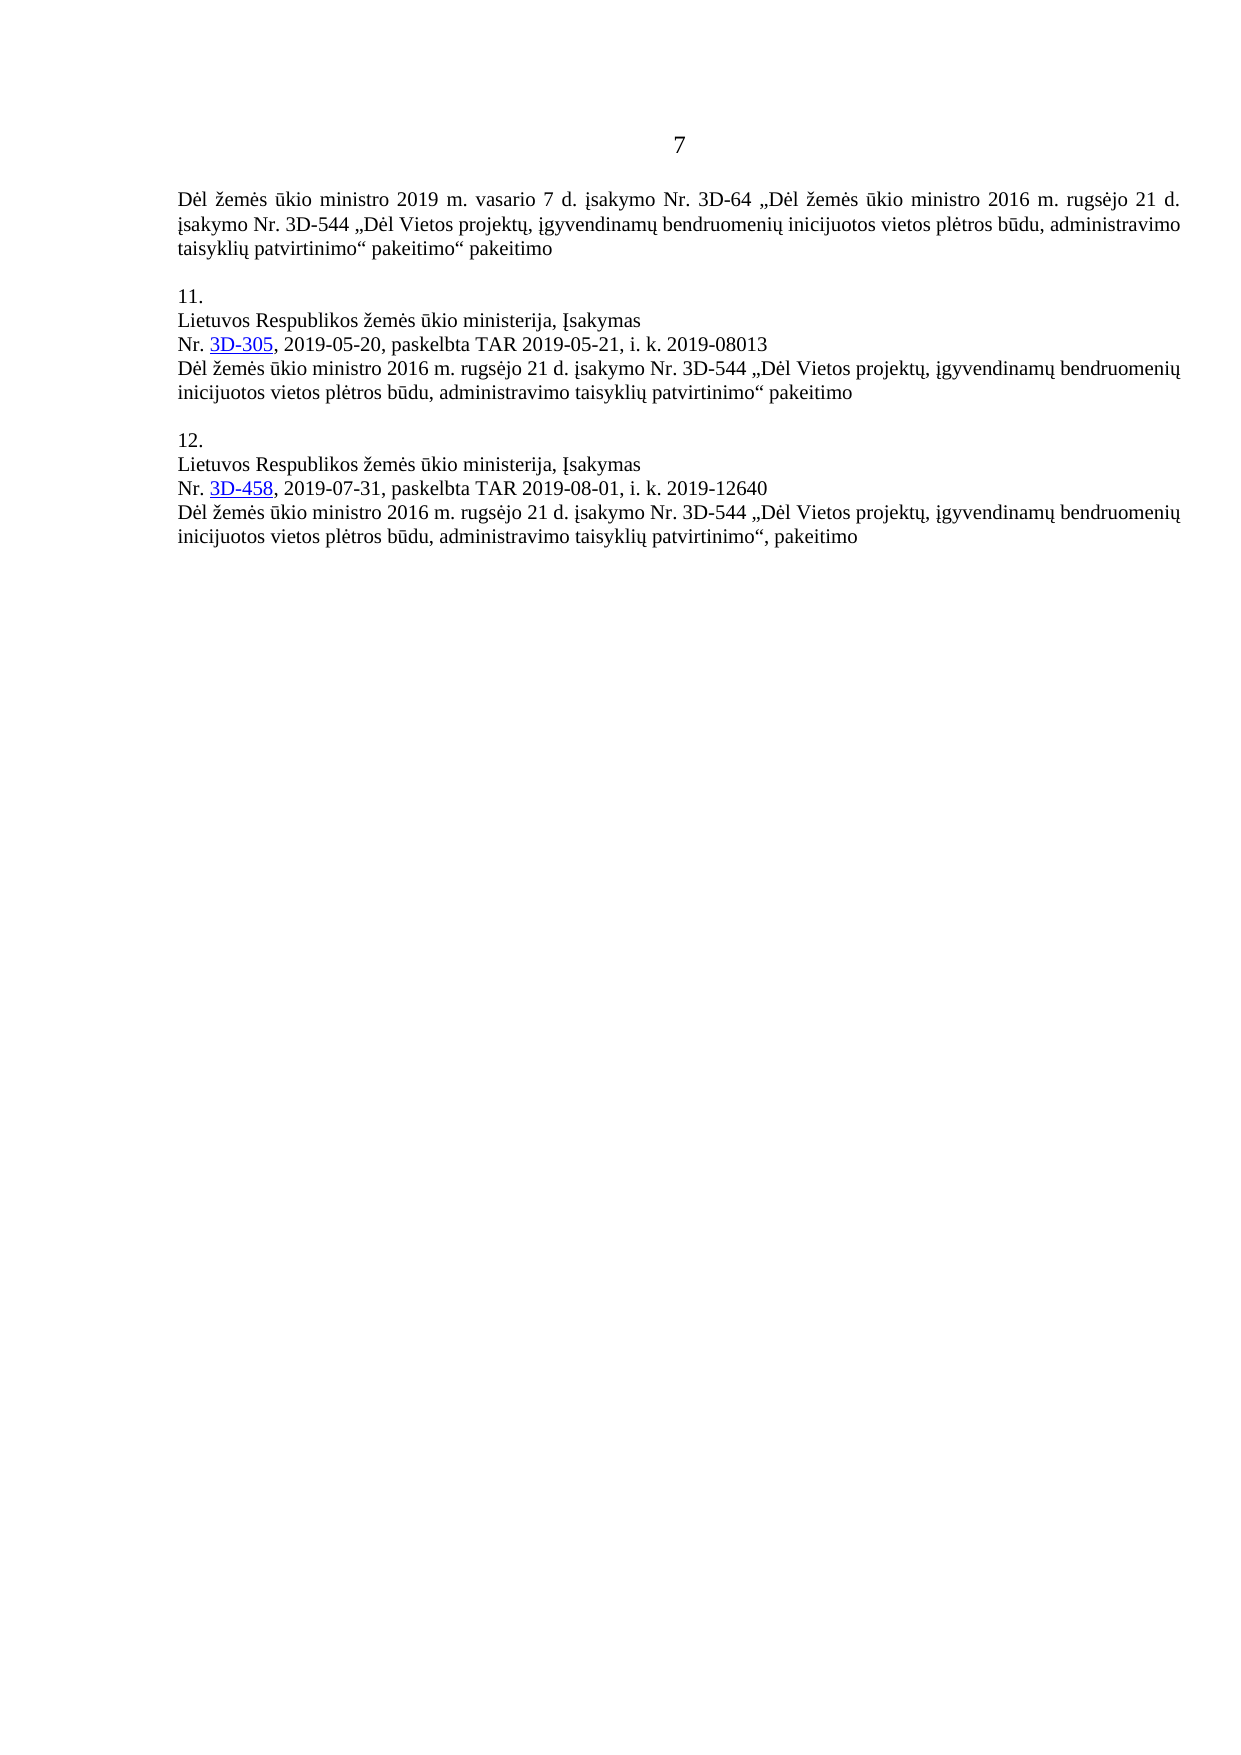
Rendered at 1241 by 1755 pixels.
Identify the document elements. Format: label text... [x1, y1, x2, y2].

text 11. [177, 284, 1181, 308]
text Dėl žemės ūkio ministro 2019 m. vasario 7 d. įsakymo Nr. 3D-64 „Dėl žemės ūkio ministro 2016 m. rugsėjo 21 d. įsakymo Nr. 3D-544 „Dėl Vietos projektų, įgyvendinamų bendruomenių inicijuotos vietos plėtros būdu, administravimo taisyklių patvirtinimo“ pakeitimo“ pakeitimo [177, 187, 1181, 259]
text Dėl žemės ūkio ministro 2016 m. rugsėjo 21 d. įsakymo Nr. 3D-544 „Dėl Vietos projektų, įgyvendinamų bendruomenių inicijuotos vietos plėtros būdu, administravimo taisyklių patvirtinimo“, pakeitimo [177, 500, 1181, 548]
text Nr. 3D-305, 2019-05-20, paskelbta TAR 2019-05-21, i. k. 2019-08013 [177, 332, 1181, 356]
text Dėl žemės ūkio ministro 2016 m. rugsėjo 21 d. įsakymo Nr. 3D-544 „Dėl Vietos projektų, įgyvendinamų bendruomenių inicijuotos vietos plėtros būdu, administravimo taisyklių patvirtinimo“ pakeitimo [177, 356, 1181, 404]
text Lietuvos Respublikos žemės ūkio ministerija, Įsakymas [177, 452, 1181, 476]
text 12. [177, 428, 1181, 452]
text Nr. 3D-458, 2019-07-31, paskelbta TAR 2019-08-01, i. k. 2019-12640 [177, 476, 1181, 500]
text Lietuvos Respublikos žemės ūkio ministerija, Įsakymas [177, 308, 1181, 332]
